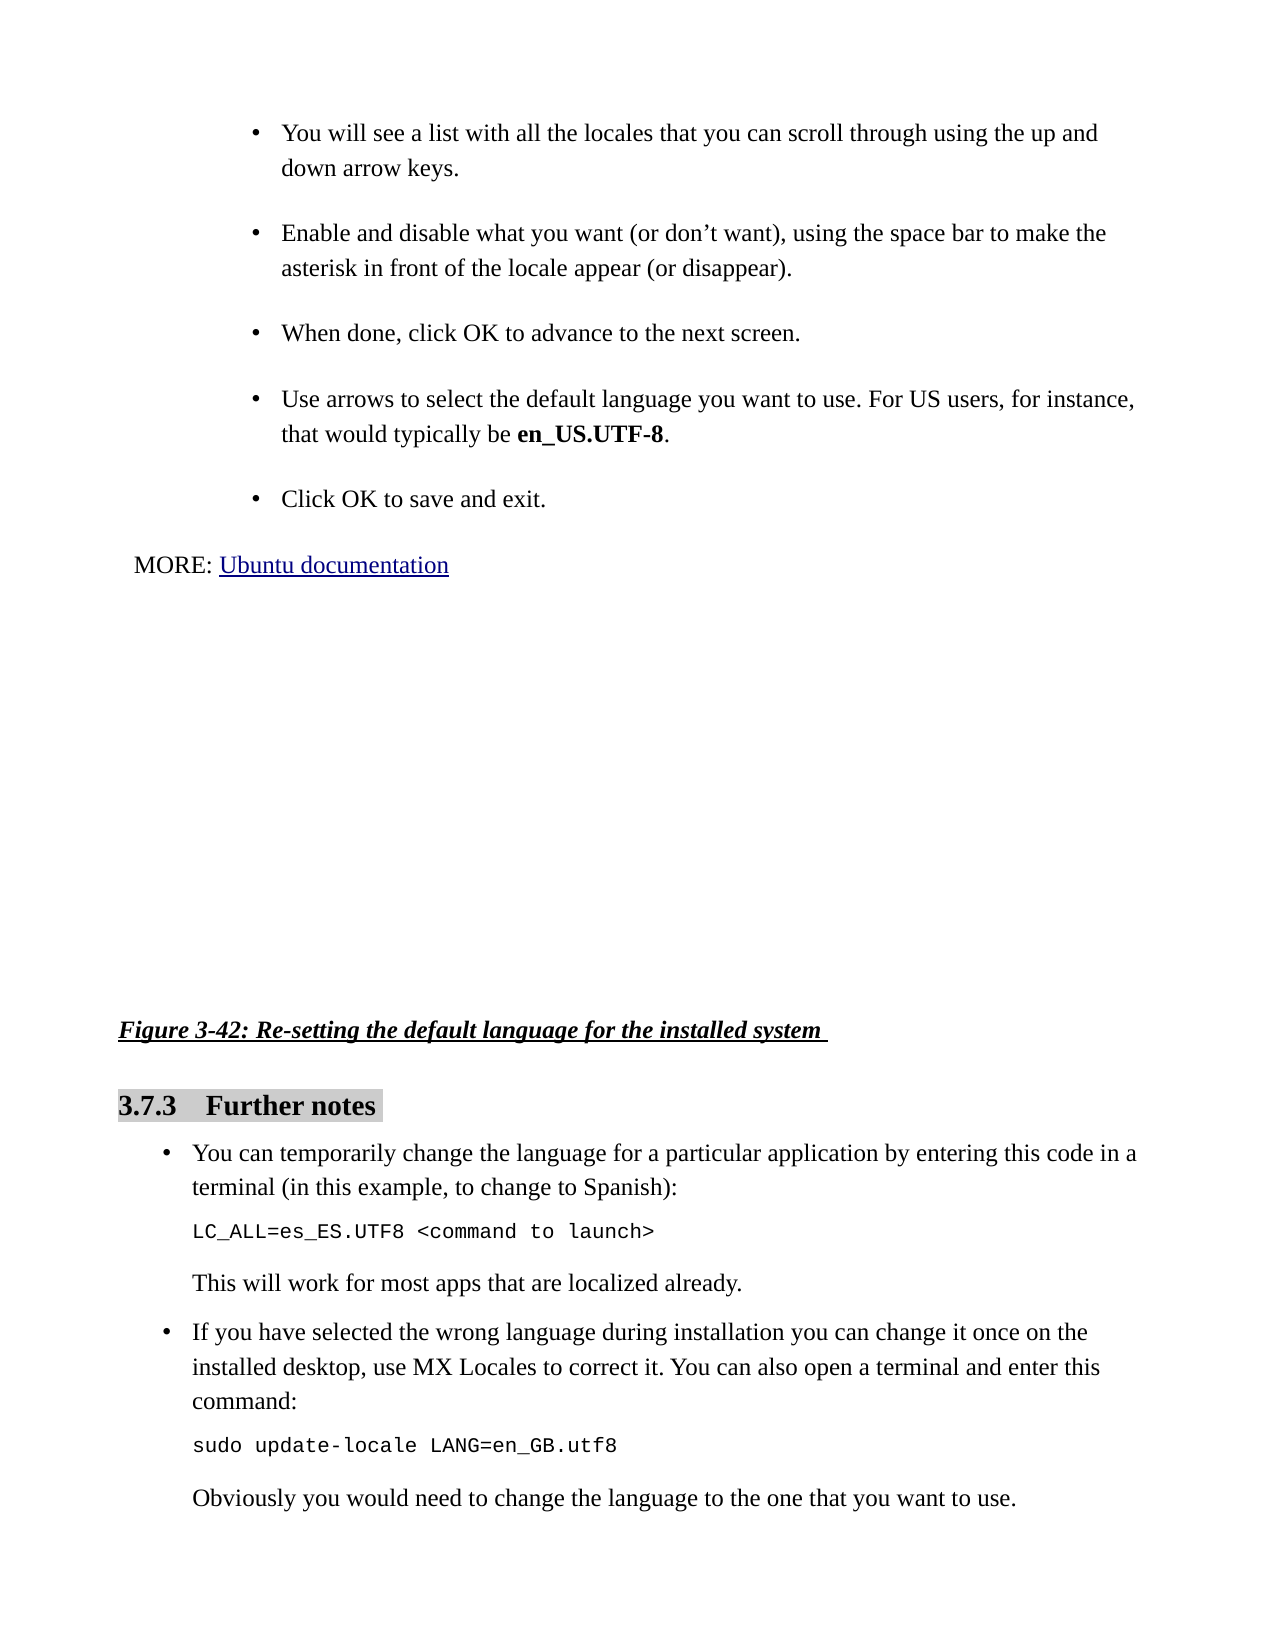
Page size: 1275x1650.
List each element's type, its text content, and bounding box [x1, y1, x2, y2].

list When done, click OK to advance to the next screen. [252, 318, 1141, 347]
text sudo update-locale LANG=en_GB.utf8 [118, 1436, 1157, 1459]
subtitle 3.7.3 Further notes [118, 1088, 1138, 1122]
list Enable and disable what you want (or don’t want), using the space bar to make the asterisk in front of the locale appear (or disappear). [252, 218, 1141, 282]
list Use arrows to select the default language you want to use. For US users, for instance, that would typically be en_US.UTF-8. [252, 384, 1141, 447]
text Figure 3-42: Re-setting the default language for the installed system [118, 1015, 1157, 1044]
list You can temporarily change the language for a particular application by entering this code in a terminal (in this example, to change to Spanish): [162, 1138, 1157, 1201]
list This will work for most apps that are localized already. [162, 1268, 1157, 1297]
text Obviously you would need to change the language to the one that you want to use. [118, 1483, 1157, 1512]
list LC_ALL=es_ES.UTF8 <command to launch> [162, 1221, 1157, 1245]
text MORE: Ubuntu documentation [134, 550, 1141, 579]
list You will see a list with all the locales that you can scroll through using the up and down arrow keys. [252, 118, 1141, 181]
list Click OK to save and exit. [252, 484, 1141, 513]
list If you have selected the wrong language during installation you can change it once on the installed desktop, use MX Locales to correct it. You can also open a terminal and enter this command: [162, 1317, 1157, 1415]
